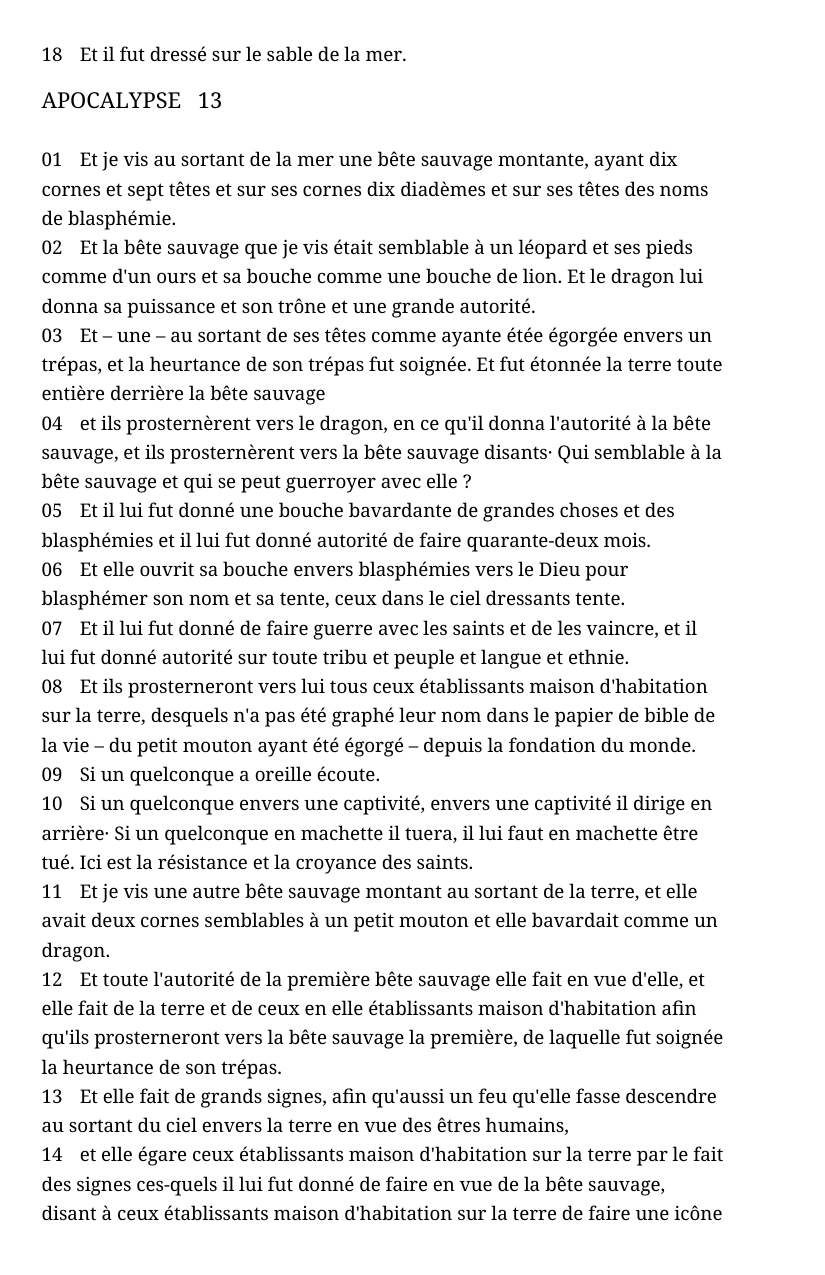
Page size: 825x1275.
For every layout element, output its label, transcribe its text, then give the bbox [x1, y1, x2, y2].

text 18 Et il fut dressé sur le sable de la mer. [41, 41, 724, 67]
text APOCALYPSE 13 [41, 85, 724, 115]
text 01 Et je vis au sortant de la mer une bête sauvage montante, ayant dix cornes et sept têtes et sur ses cornes dix diadèmes et sur ses têtes des noms de blasphémie. 02 Et la bête sauvage que je vis était semblable à un léopard et ses pieds comme d'un ours et sa bouche comme une bouche de lion. Et le dragon lui donna sa puissance et son trône et une grande autorité. 03 Et – une – au sortant de ses têtes comme ayante étée égorgée envers un trépas, et la heurtance de son trépas fut soignée. Et fut étonnée la terre toute entière derrière la bête sauvage 04 et ils prosternèrent vers le dragon, en ce qu'il donna l'autorité à la bête sauvage, et ils prosternèrent vers la bête sauvage disants· Qui semblable à la bête sauvage et qui se peut guerroyer avec elle ? 05 Et il lui fut donné une bouche bavardante de grandes choses et des blasphémies et il lui fut donné autorité de faire quarante-deux mois. 06 Et elle ouvrit sa bouche envers blasphémies vers le Dieu pour blasphémer son nom et sa tente, ceux dans le ciel dressants tente. 07 Et il lui fut donné de faire guerre avec les saints et de les vaincre, et il lui fut donné autorité sur toute tribu et peuple et langue et ethnie. 08 Et ils prosterneront vers lui tous ceux établissants maison d'habitation sur la terre, desquels n'a pas été graphé leur nom dans le papier de bible de la vie – du petit mouton ayant été égorgé – depuis la fondation du monde. 09 Si un quelconque a oreille écoute. 10 Si un quelconque envers une captivité, envers une captivité il dirige en arrière· Si un quelconque en machette il tuera, il lui faut en machette être tué. Ici est la résistance et la croyance des saints. 11 Et je vis une autre bête sauvage montant au sortant de la terre, et elle avait deux cornes semblables à un petit mouton et elle bavardait comme un dragon. 12 Et toute l'autorité de la première bête sauvage elle fait en vue d'elle, et elle fait de la terre et de ceux en elle établissants maison d'habitation afin qu'ils prosterneront vers la bête sauvage la première, de laquelle fut soignée la heurtance de son trépas. 13 Et elle fait de grands signes, afin qu'aussi un feu qu'elle fasse descendre au sortant du ciel envers la terre en vue des êtres humains, 14 et elle égare ceux établissants maison d'habitation sur la terre par le fait des signes ces-quels il lui fut donné de faire en vue de la bête sauvage, disant à ceux établissants maison d'habitation sur la terre de faire une icône [41, 119, 724, 1226]
